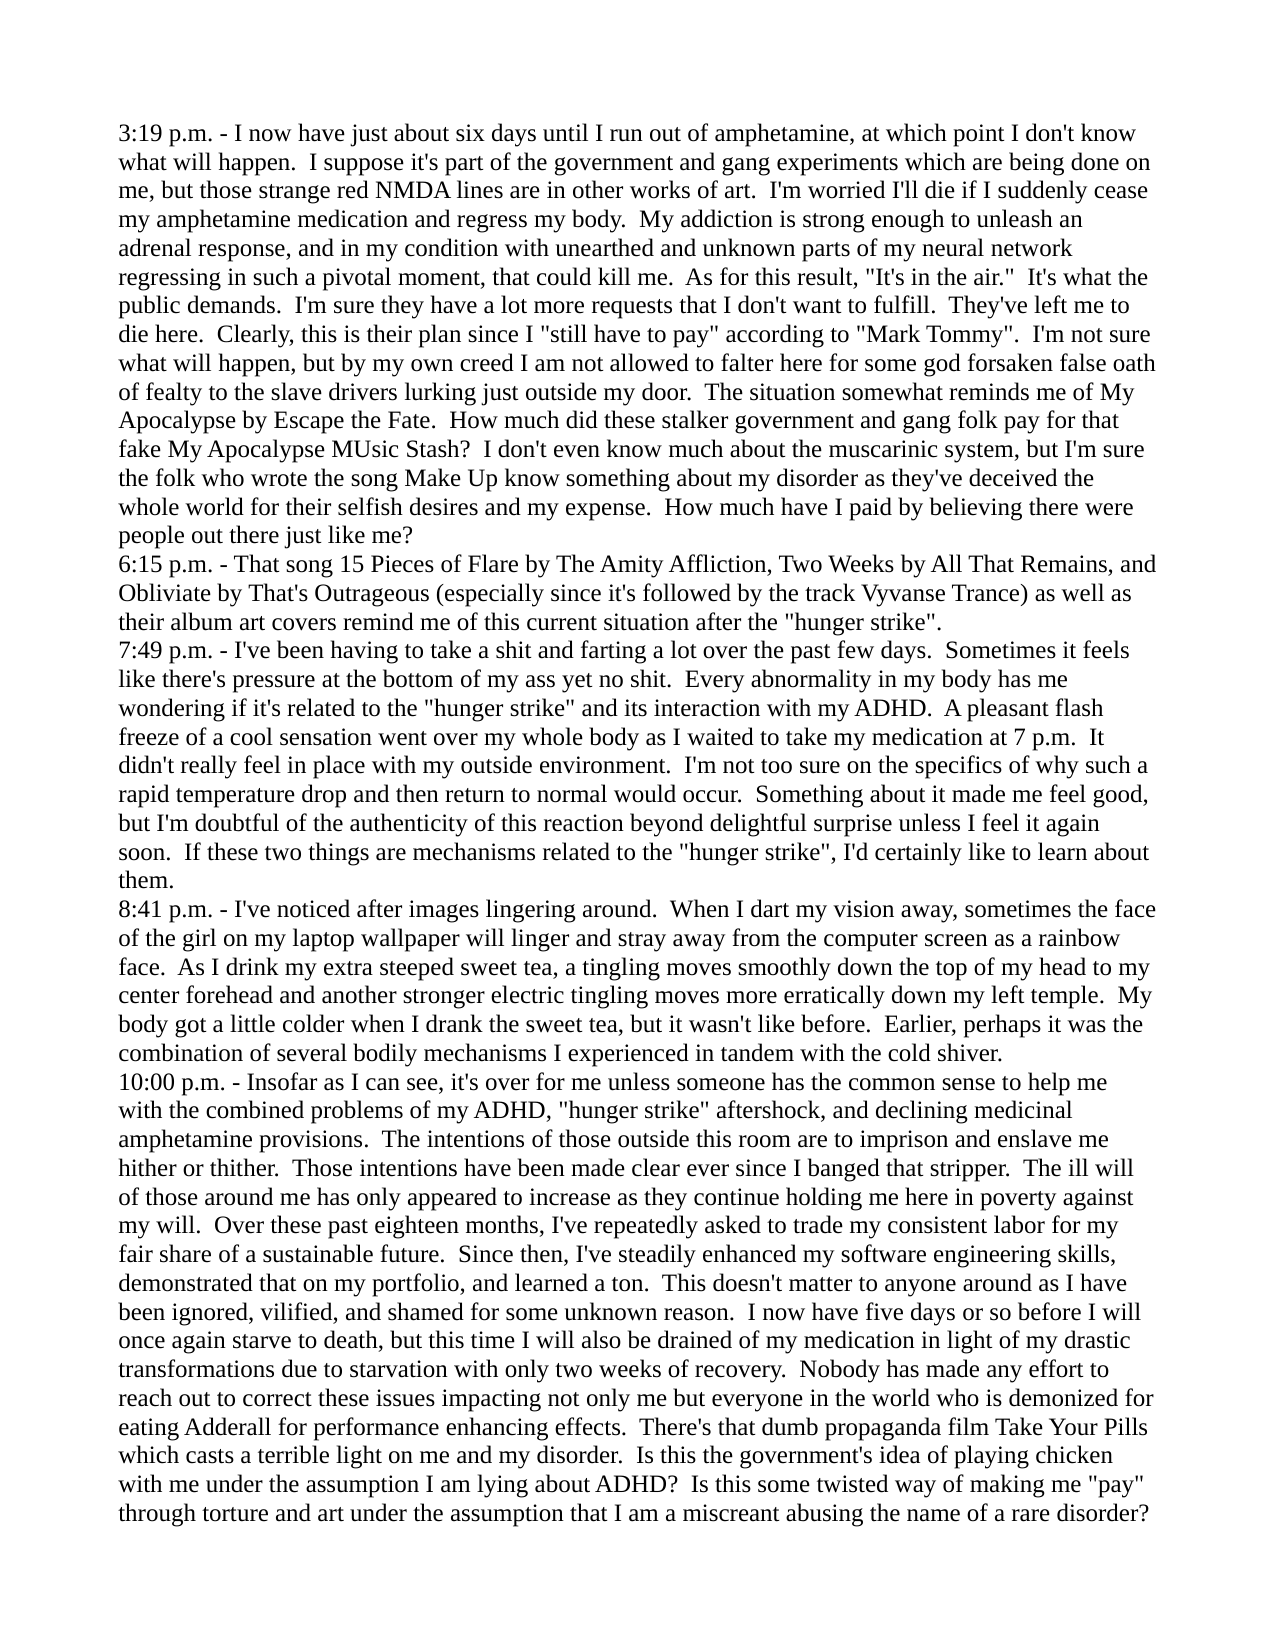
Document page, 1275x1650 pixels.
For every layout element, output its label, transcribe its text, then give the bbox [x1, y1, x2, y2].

text 8:41 p.m. - I've noticed after images lingering around. When I dart my vision away, sometimes the face of the girl on my laptop wallpaper will linger and stray away from the computer screen as a rainbow face. As I drink my extra steeped sweet tea, a tingling moves smoothly down the top of my head to my center forehead and another stronger electric tingling moves more erratically down my left temple. My body got a little colder when I drank the sweet tea, but it wasn't like before. Earlier, perhaps it was the combination of several bodily mechanisms I experienced in tandem with the cold shiver. [118, 894, 1157, 1067]
text 6:15 p.m. - That song 15 Pieces of Flare by The Amity Affliction, Two Weeks by All That Remains, and Obliviate by That's Outrageous (especially since it's followed by the track Vyvanse Trance) as well as their album art covers remind me of this current situation after the "hunger strike". [118, 549, 1157, 636]
text 7:49 p.m. - I've been having to take a shit and farting a lot over the past few days. Sometimes it feels like there's pressure at the bottom of my ass yet no shit. Every abnormality in my body has me wondering if it's related to the "hunger strike" and its interaction with my ADHD. A pleasant flash freeze of a cool sensation went over my whole body as I waited to take my medication at 7 p.m. It didn't really feel in place with my outside environment. I'm not too sure on the specifics of why such a rapid temperature drop and then return to normal would occur. Something about it made me feel good, but I'm doubtful of the authenticity of this reaction beyond delightful surprise unless I feel it again soon. If these two things are mechanisms related to the "hunger strike", I'd certainly like to learn about them. [118, 636, 1157, 894]
text 3:19 p.m. - I now have just about six days until I run out of amphetamine, at which point I don't know what will happen. I suppose it's part of the government and gang experiments which are being done on me, but those strange red NMDA lines are in other works of art. I'm worried I'll die if I suddenly cease my amphetamine medication and regress my body. My addiction is strong enough to unleash an adrenal response, and in my condition with unearthed and unknown parts of my neural network regressing in such a pivotal moment, that could kill me. As for this result, "It's in the air." It's what the public demands. I'm sure they have a lot more requests that I don't want to fulfill. They've left me to die here. Clearly, this is their plan since I "still have to pay" according to "Mark Tommy". I'm not sure what will happen, but by my own creed I am not allowed to falter here for some god forsaken false oath of fealty to the slave drivers lurking just outside my door. The situation somewhat reminds me of My Apocalypse by Escape the Fate. How much did these stalker government and gang folk pay for that fake My Apocalypse MUsic Stash? I don't even know much about the muscarinic system, but I'm sure the folk who wrote the song Make Up know something about my disorder as they've deceived the whole world for their selfish desires and my expense. How much have I paid by believing there were people out there just like me? [118, 118, 1157, 549]
text 10:00 p.m. - Insofar as I can see, it's over for me unless someone has the common sense to help me with the combined problems of my ADHD, "hunger strike" aftershock, and declining medicinal amphetamine provisions. The intentions of those outside this room are to imprison and enslave me hither or thither. Those intentions have been made clear ever since I banged that stripper. The ill will of those around me has only appeared to increase as they continue holding me here in poverty against my will. Over these past eighteen months, I've repeatedly asked to trade my consistent labor for my fair share of a sustainable future. Since then, I've steadily enhanced my software engineering skills, demonstrated that on my portfolio, and learned a ton. This doesn't matter to anyone around as I have been ignored, vilified, and shamed for some unknown reason. I now have five days or so before I will once again starve to death, but this time I will also be drained of my medication in light of my drastic transformations due to starvation with only two weeks of recovery. Nobody has made any effort to reach out to correct these issues impacting not only me but everyone in the world who is demonized for eating Adderall for performance enhancing effects. There's that dumb propaganda film Take Your Pills which casts a terrible light on me and my disorder. Is this the government's idea of playing chicken with me under the assumption I am lying about ADHD? Is this some twisted way of making me "pay" through torture and art under the assumption that I am a miscreant abusing the name of a rare disorder? [118, 1067, 1157, 1527]
